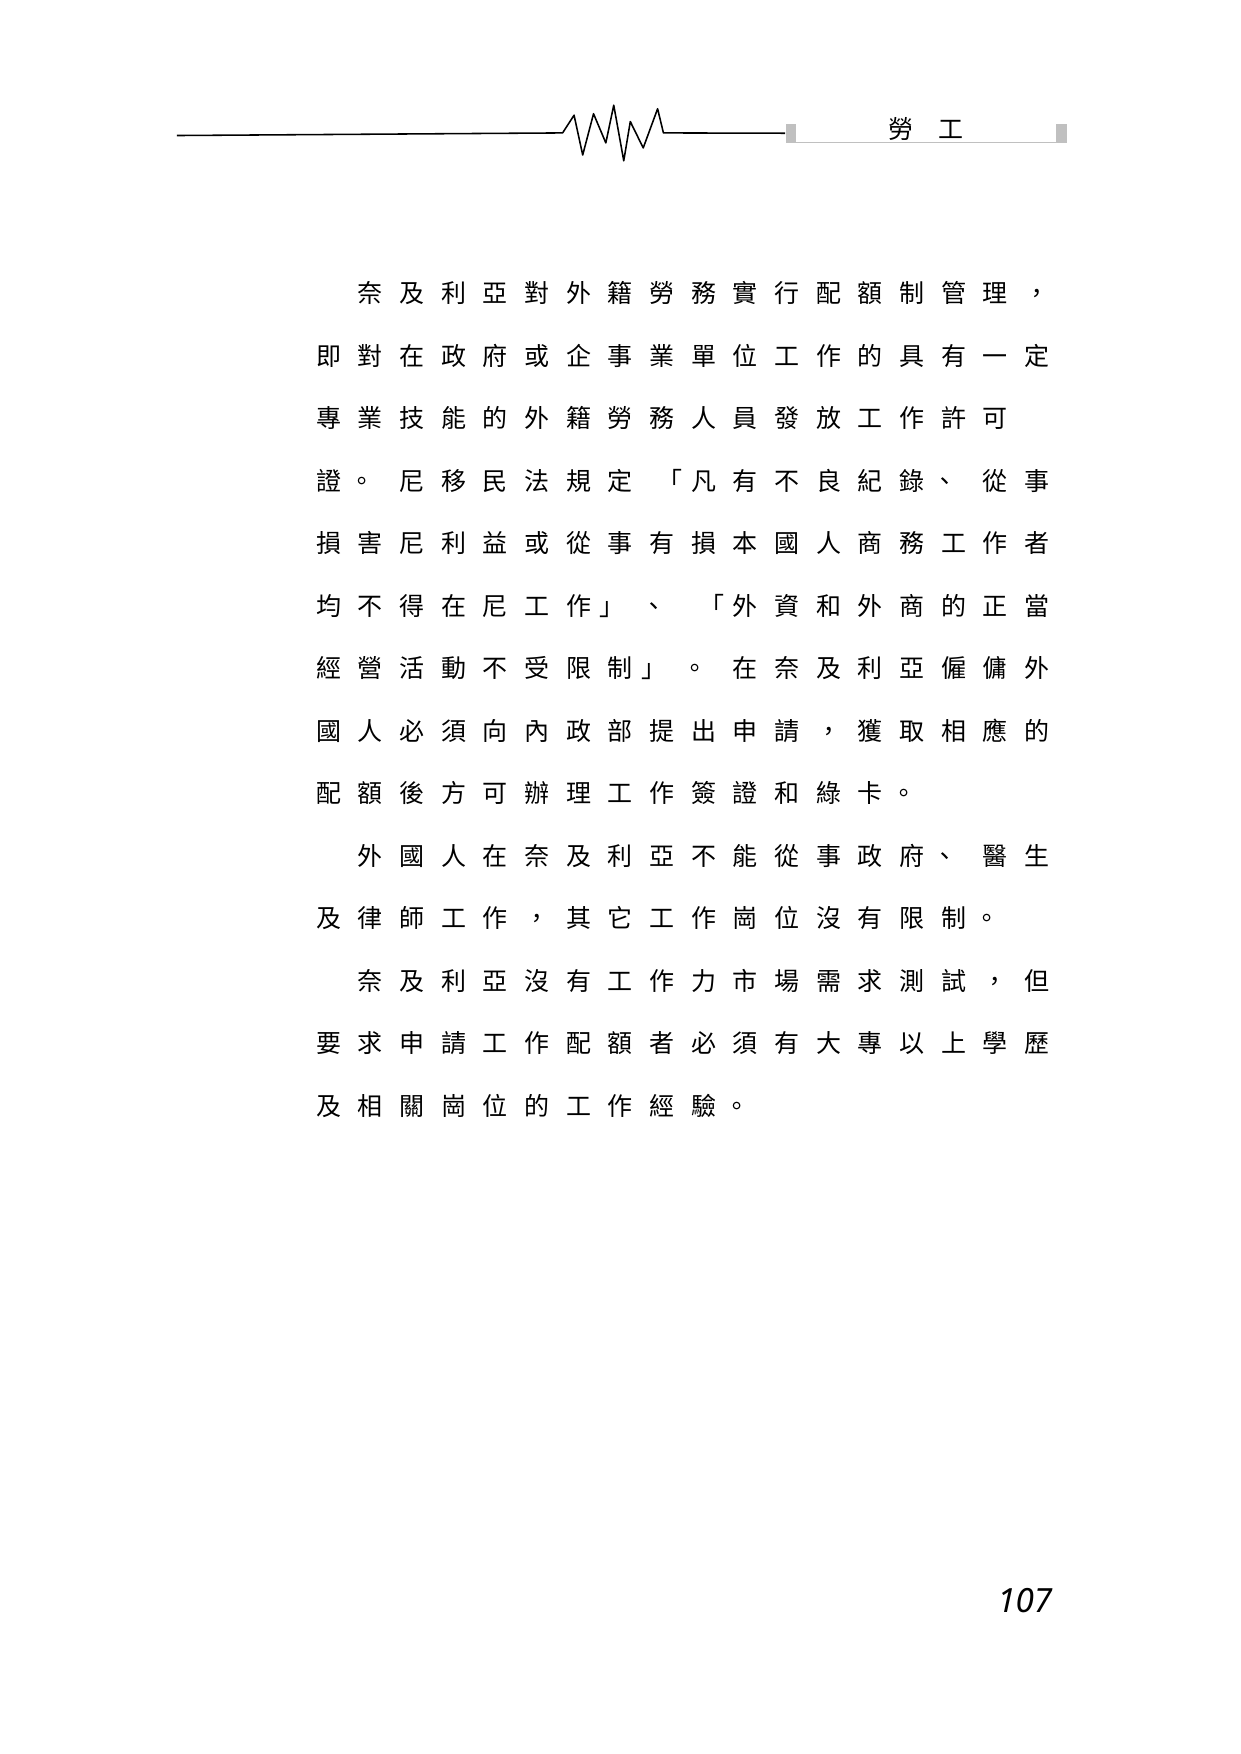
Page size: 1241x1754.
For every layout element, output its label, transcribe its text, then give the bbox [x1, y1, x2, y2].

text 奈及利亞對外籍勞務實行配額制管理，即對在政府或企事業單位工作的具有一定專業技能的外籍勞務人員發放工作許可證。尼移民法規定「凡有不良紀錄、從事損害尼利益或從事有損本國人商務工作者均不得在尼工作」、「外資和外商的正當經營活動不受限制」。在奈及利亞僱傭外國人必須向內政部提出申請，獲取相應的配額後方可辦理工作簽證和綠卡。 [281, 250, 1058, 813]
text 奈及利亞沒有工作力市場需求測試，但要求申請工作配額者必須有大專以上學歷及相關崗位的工作經驗。 [281, 938, 1058, 1125]
text 外國人在奈及利亞不能從事政府、醫生及律師工作，其它工作崗位沒有限制。 [281, 813, 1058, 938]
